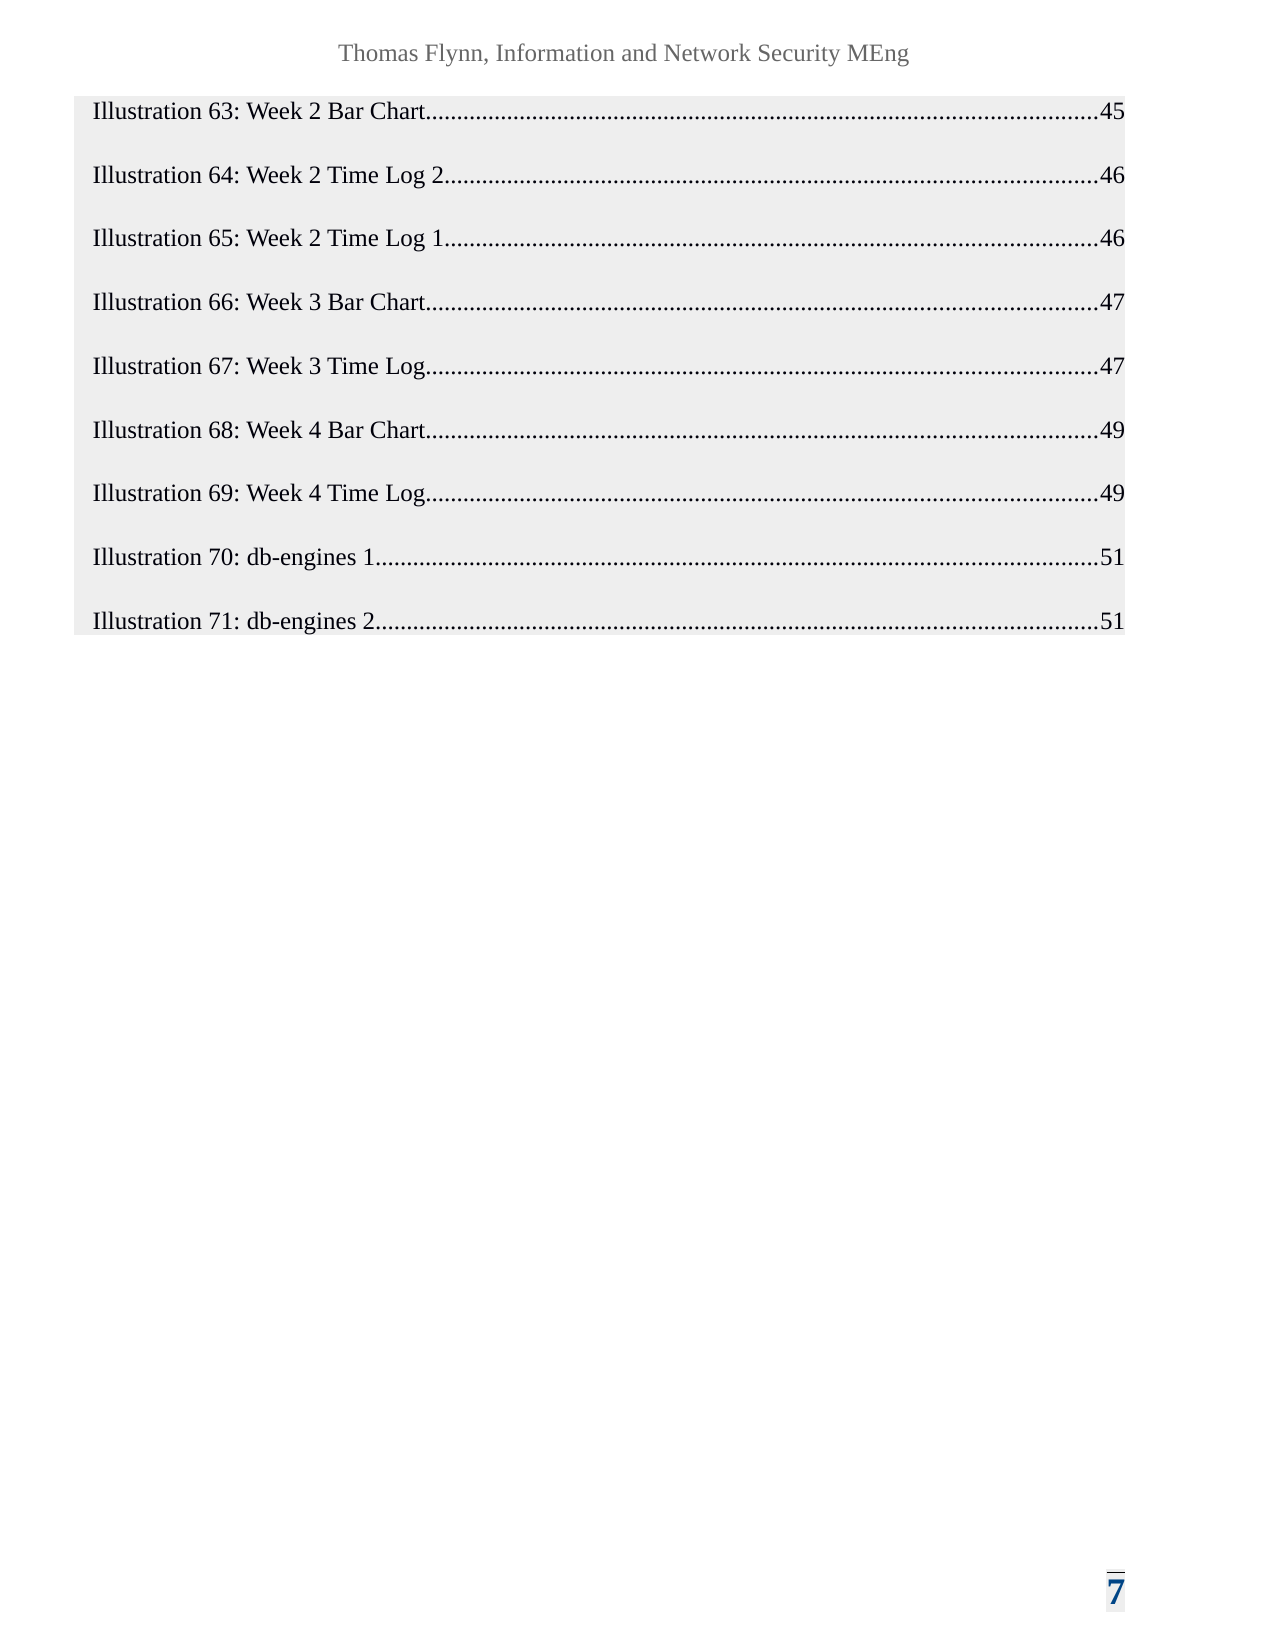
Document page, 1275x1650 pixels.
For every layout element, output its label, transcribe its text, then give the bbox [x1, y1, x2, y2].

text Illustration 68: Week 4 Bar Chart 49 [86, 415, 1125, 443]
text Illustration 69: Week 4 Time Log 49 [86, 478, 1125, 507]
text Illustration 65: Week 2 Time Log 1 46 [86, 223, 1125, 252]
text Illustration 71: db-engines 2 51 [86, 606, 1125, 635]
text Illustration 63: Week 2 Bar Chart 45 [86, 96, 1125, 125]
text Illustration 66: Week 3 Bar Chart 47 [86, 287, 1125, 316]
text Illustration 67: Week 3 Time Log 47 [86, 351, 1125, 380]
text Illustration 64: Week 2 Time Log 2 46 [86, 160, 1125, 188]
text Illustration 70: db-engines 1 51 [86, 542, 1125, 571]
